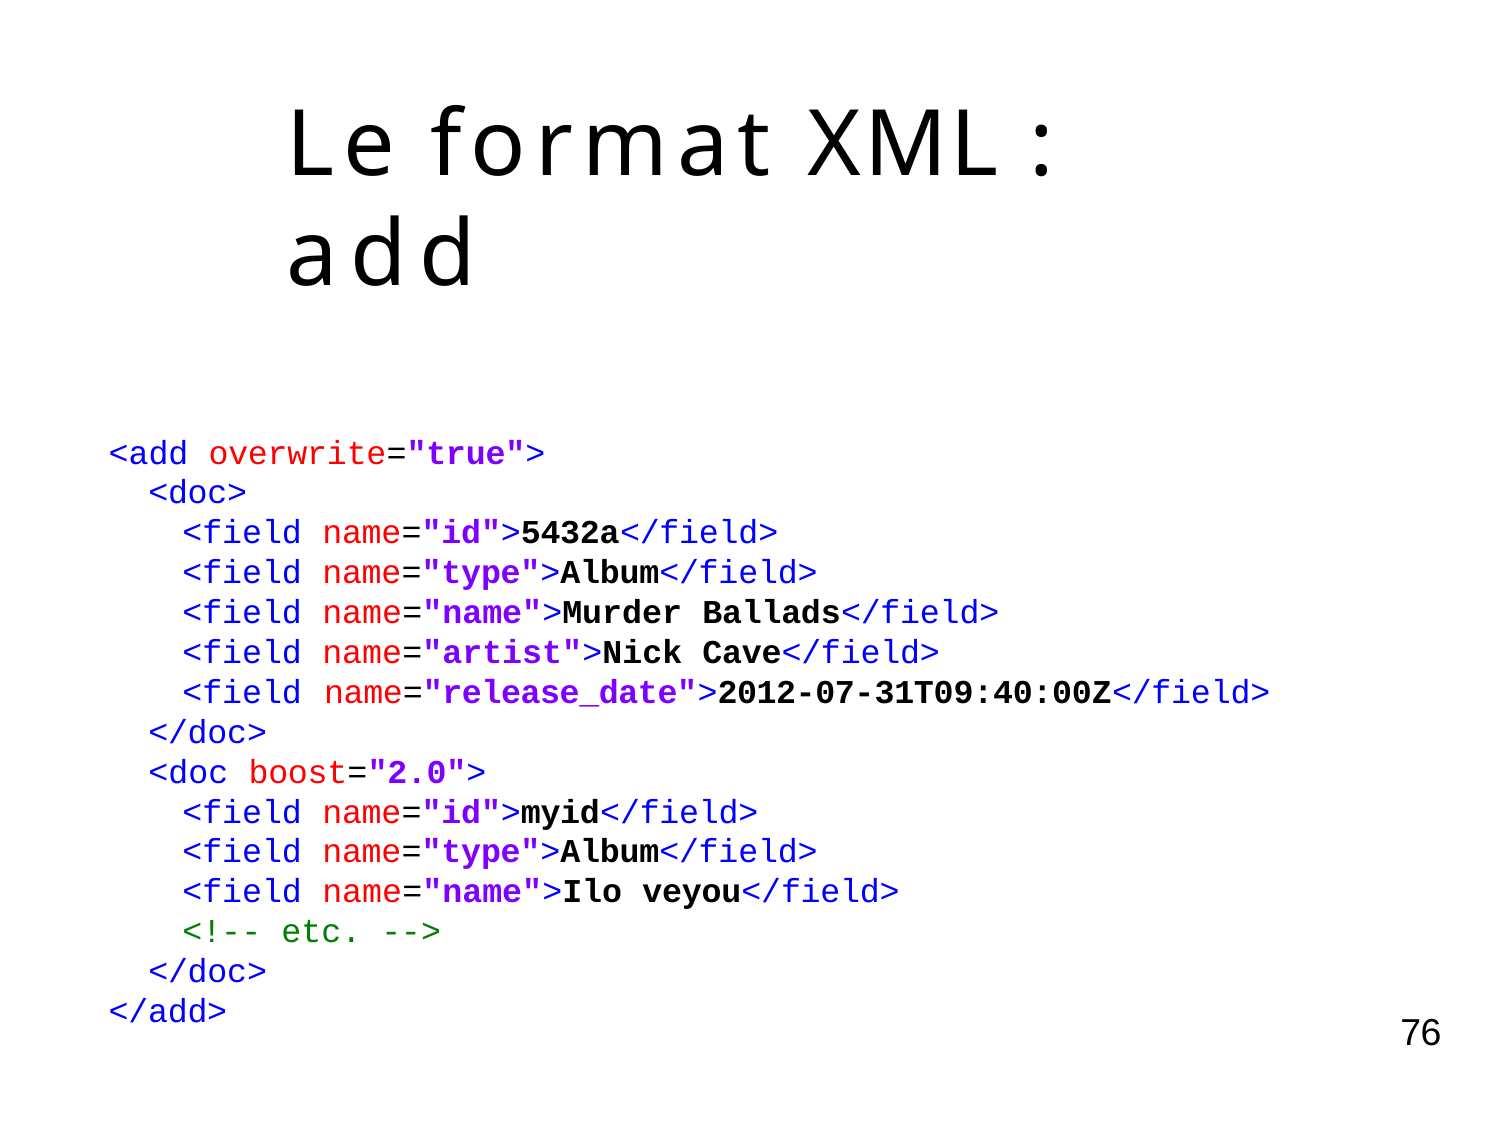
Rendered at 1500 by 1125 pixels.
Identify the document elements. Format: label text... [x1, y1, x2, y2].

slide_number 76 [1373, 1009, 1451, 1125]
text_box <add overwrite="true"> <doc> <field name="id">5432a</field> <field name="type">Album</field> <field name="name">Murder Ballads</field> <field name="artist">Nick Cave</field> <field name="release_date">2012-07-31T09:40:00Z</field> </doc> <doc boost="2.0"> <field name="id">myid</field> <field name="type">Album</field> <field name="name">Ilo veyou</field> <!-- etc. --> </doc> </add> [106, 428, 1285, 1030]
title Le format XML : add [284, 81, 1214, 304]
